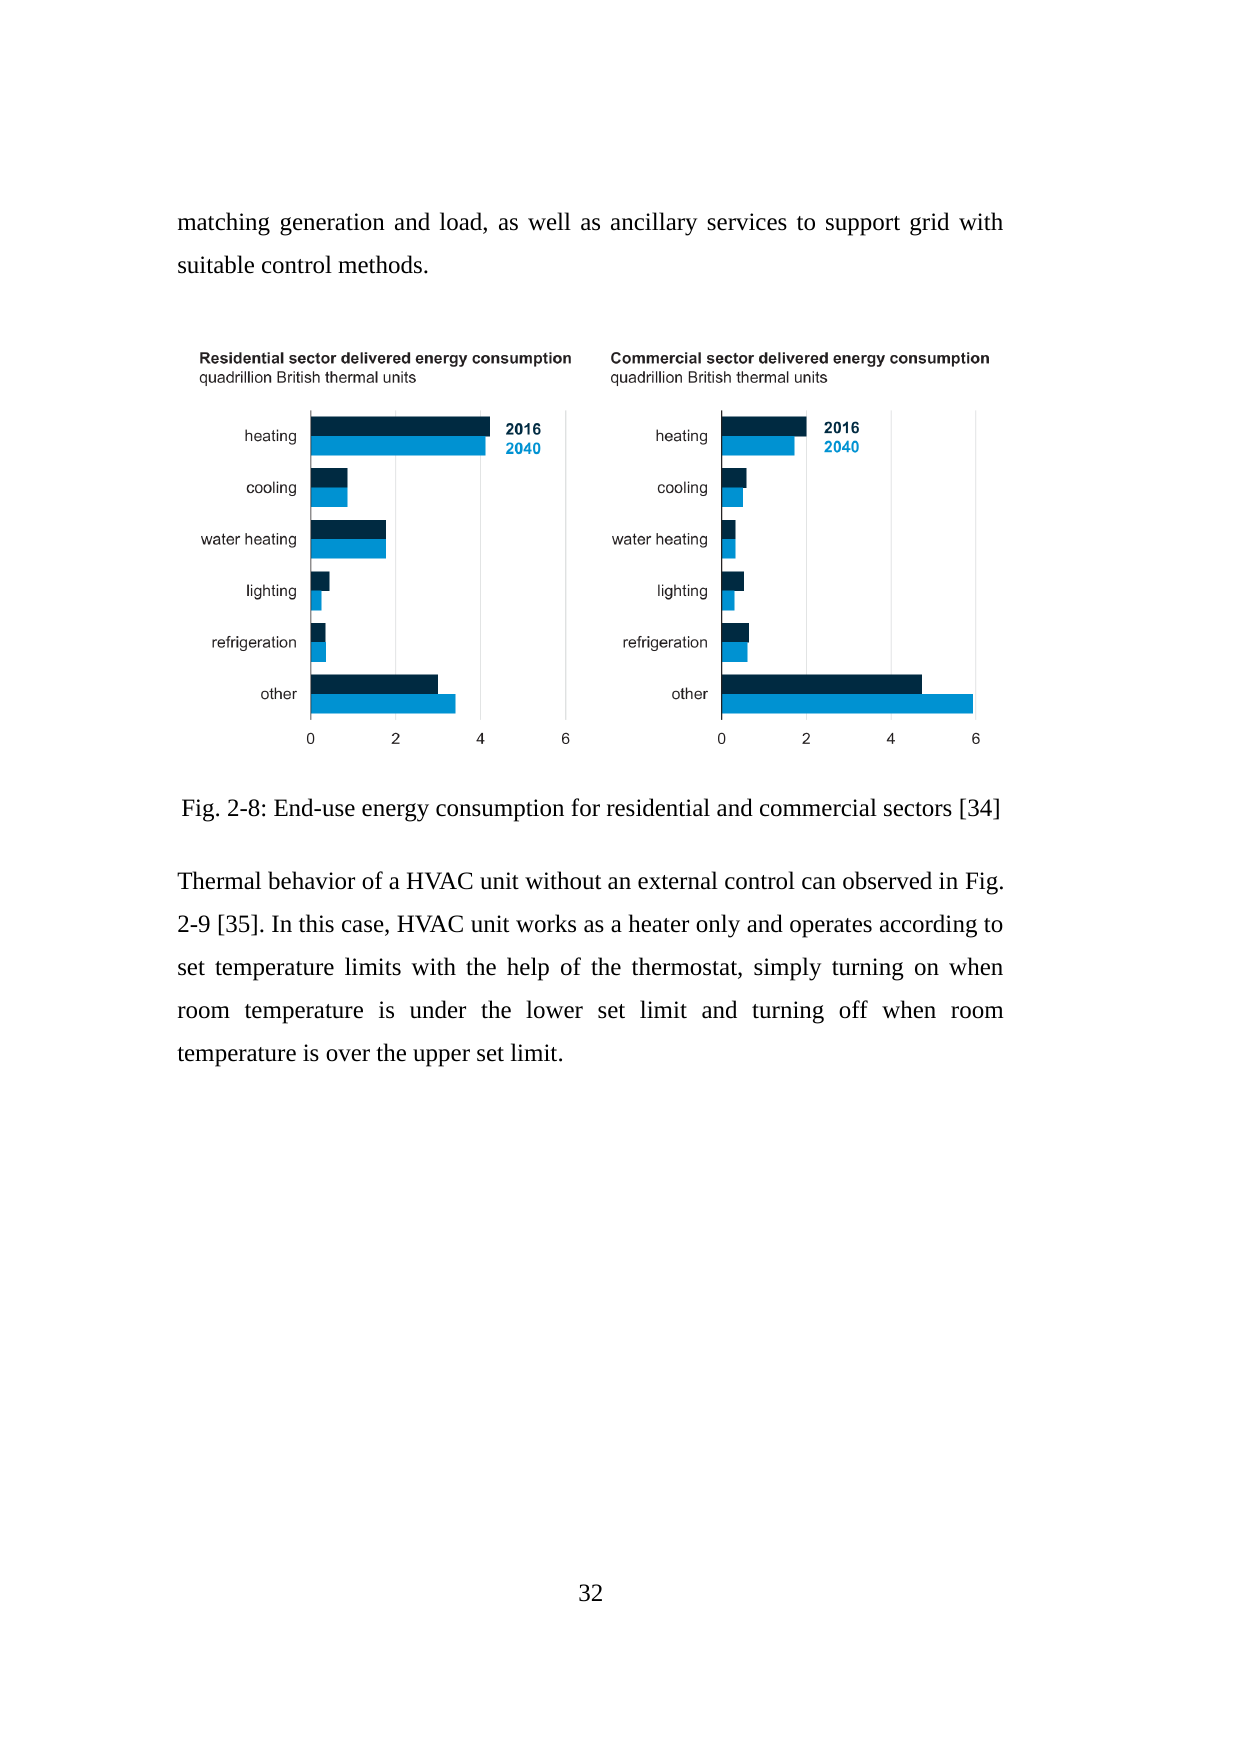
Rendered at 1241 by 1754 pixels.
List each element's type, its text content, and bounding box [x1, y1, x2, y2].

text Fig. 2-8: End-use energy consumption for residential and commercial sectors [34]⁠ [177, 793, 1004, 822]
picture [177, 335, 1005, 761]
text Thermal behavior of a HVAC unit without an external control can observed in Fig. 2-9 [35]⁠. In this case, HVAC unit works as a heater only and operates according to set temperature limits with the help of the thermostat, simply turning on when room temperature is under the lower set limit and turning off when room temperature is over the upper set limit. [177, 866, 1004, 1067]
text matching generation and load, as well as ancillary services to support grid with suitable control methods. [177, 207, 1004, 279]
